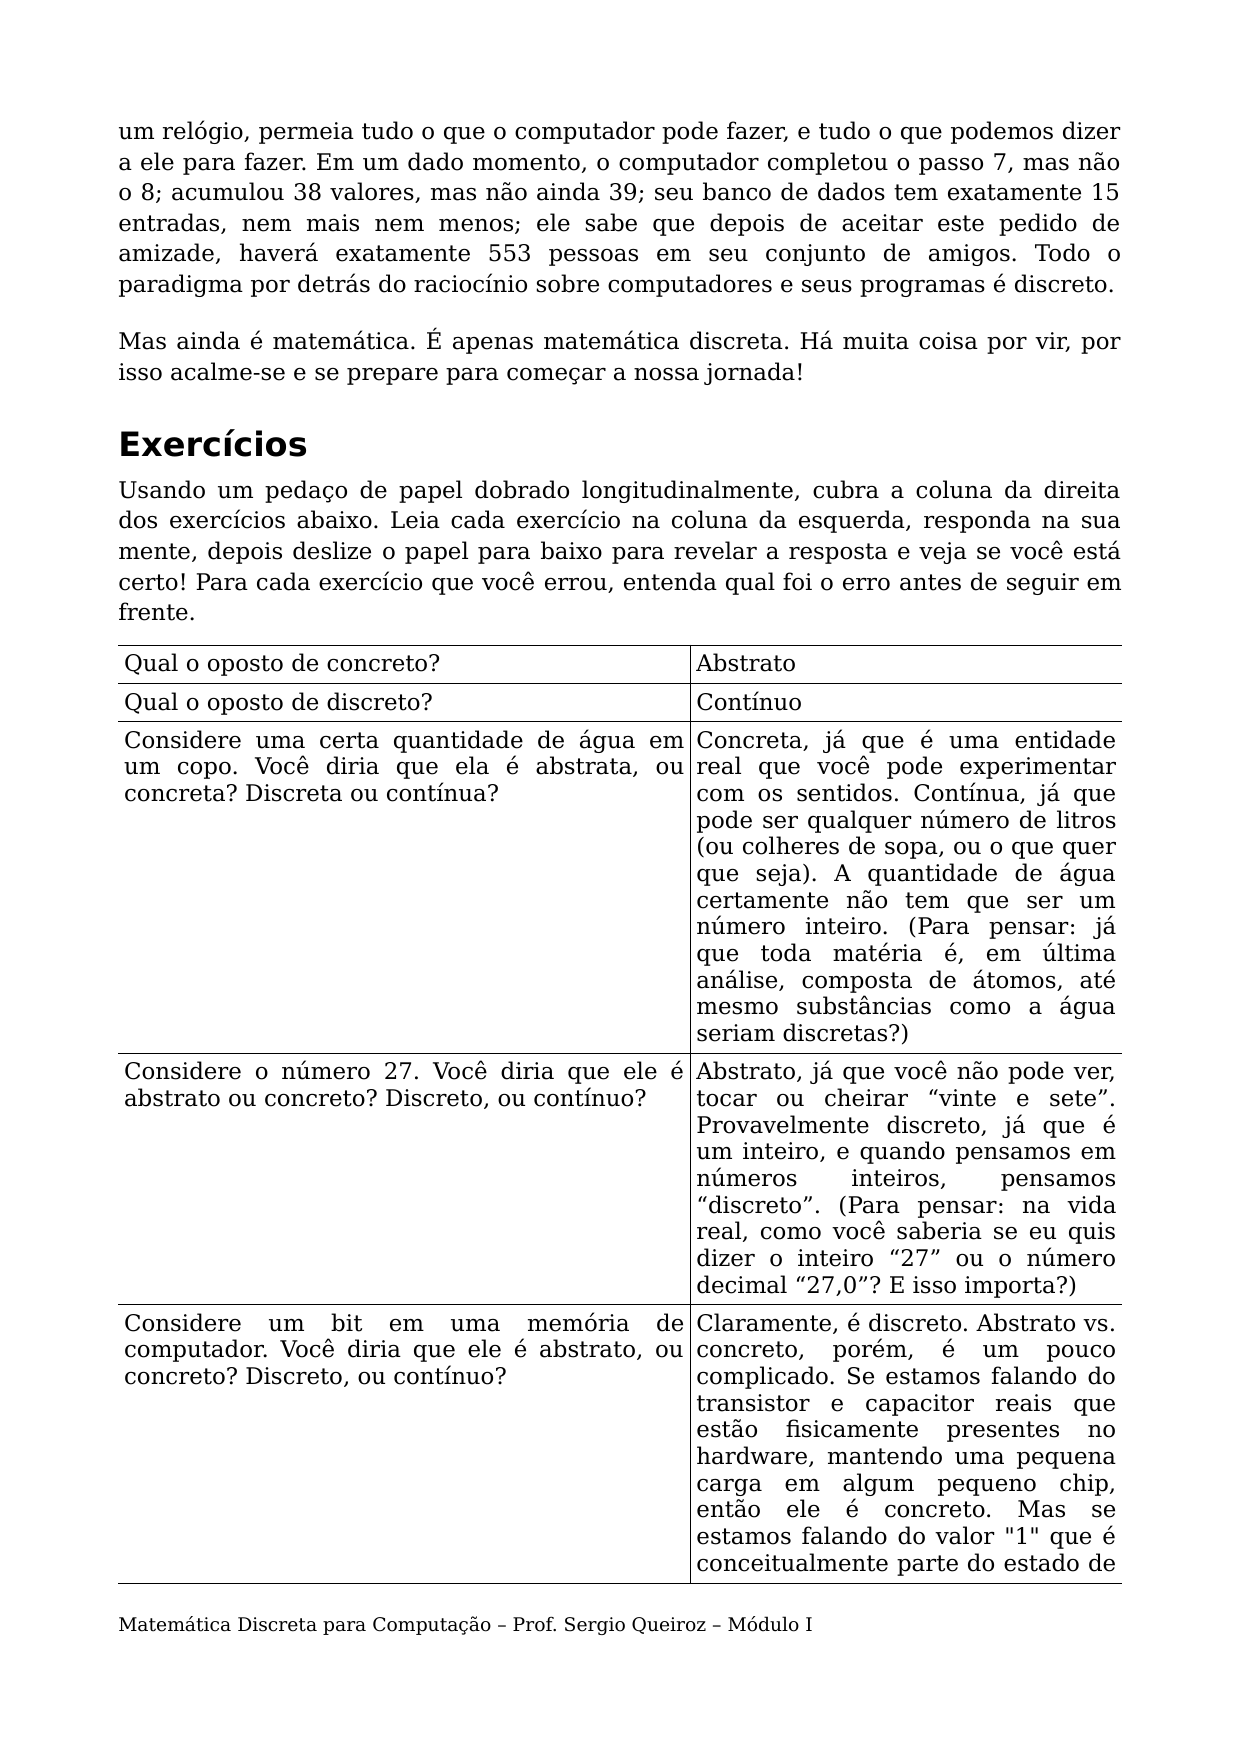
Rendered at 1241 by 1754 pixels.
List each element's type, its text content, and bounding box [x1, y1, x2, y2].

text Mas ainda é matemática. É apenas matemática discreta. Há muita coisa por vir, por isso acalme-se e se prepare para começar a nossa jornada! [118, 328, 1122, 386]
subtitle Exercícios [118, 425, 1122, 464]
table_cell Considere o número 27. Você diria que ele é abstrato ou concreto? Discreto, ou contínuo? [118, 1054, 690, 1304]
table_cell Contínuo [691, 684, 1122, 721]
text Usando um pedaço de papel dobrado longitudinalmente, cubra a coluna da direita dos exercícios abaixo. Leia cada exercício na coluna da esquerda, responda na sua mente, depois deslize o papel para baixo para revelar a resposta e veja se você está certo! Para cada exercício que você errou, entenda qual foi o erro antes de seguir em frente. [118, 477, 1122, 626]
text um relógio, permeia tudo o que o computador pode fazer, e tudo o que podemos dizer a ele para fazer. Em um dado momento, o computador completou o passo 7, mas não o 8; acumulou 38 valores, mas não ainda 39; seu banco de dados tem exatamente 15 entradas, nem mais nem menos; ele sabe que depois de aceitar este pedido de amizade, haverá exatamente 553 pessoas em seu conjunto de amigos. Todo o paradigma por detrás do raciocínio sobre computadores e seus programas é discreto. [118, 118, 1122, 298]
table_cell Qual o oposto de discreto? [118, 684, 690, 721]
table_cell Abstrato, já que você não pode ver, tocar ou cheirar “vinte e sete”. Provavelmente discreto, já que é um inteiro, e quando pensamos em números inteiros, pensamos “discreto”. (Para pensar: na vida real, como você saberia se eu quis dizer o inteiro “27” ou o número decimal “27,0”? E isso importa?) [691, 1054, 1122, 1304]
table_cell Concreta, já que é uma entidade real que você pode experimentar com os sentidos. Contínua, já que pode ser qualquer número de litros (ou colheres de sopa, ou o que quer que seja). A quantidade de água certamente não tem que ser um número inteiro. (Para pensar: já que toda matéria é, em última análise, composta de átomos, até mesmo substâncias como a água seriam discretas?) [691, 722, 1122, 1053]
table_cell Claramente, é discreto. Abstrato vs. concreto, porém, é um pouco complicado. Se estamos falando do transistor e capacitor reais que estão fisicamente presentes no hardware, mantendo uma pequena carga em algum pequeno chip, então ele é concreto. Mas se estamos falando do valor "1" que é conceitualmente parte do estado de [691, 1305, 1122, 1582]
table_header Qual o oposto de concreto? [118, 646, 690, 683]
table_cell Considere um bit em uma memória de computador. Você diria que ele é abstrato, ou concreto? Discreto, ou contínuo? [118, 1305, 690, 1582]
table_cell Considere uma certa quantidade de água em um copo. Você diria que ela é abstrata, ou concreta? Discreta ou contínua? [118, 722, 690, 1053]
table_header Abstrato [691, 646, 1122, 683]
